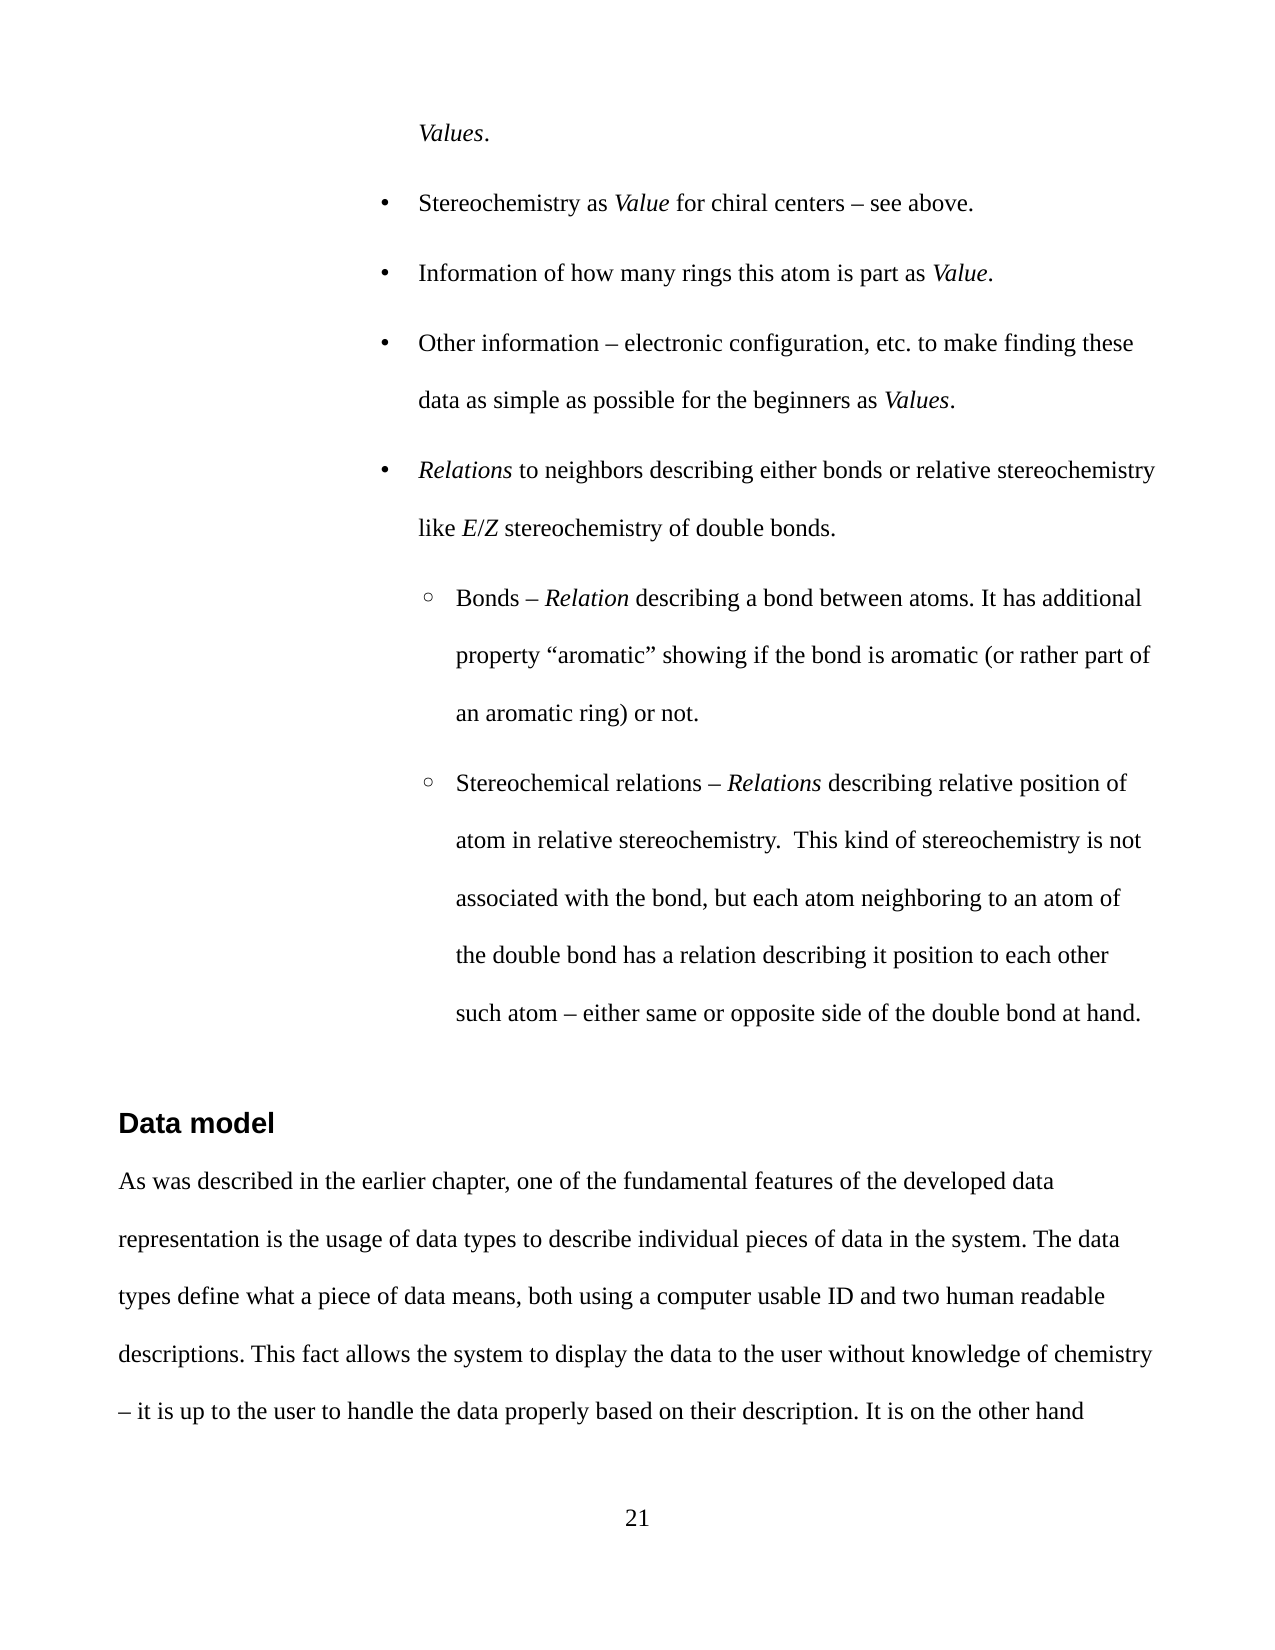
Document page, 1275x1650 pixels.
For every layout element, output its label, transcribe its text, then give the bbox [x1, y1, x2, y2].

list Information of how many rings this atom is part as Value. [381, 258, 1157, 287]
list Stereochemical relations – Relations describing relative position of atom in relative stereochemistry. This kind of stereochemistry is not associated with the bond, but each atom neighboring to an atom of the double bond has a relation describing it position to each other such atom – either same or opposite side of the double bond at hand. [418, 768, 1157, 1027]
subtitle Data model [118, 1106, 1157, 1139]
list Relations to neighbors describing either bonds or relative stereochemistry like E/Z stereochemistry of double bonds. [381, 456, 1157, 542]
text As was described in the earlier chapter, one of the fundamental features of the developed data representation is the usage of data types to describe individual pieces of data in the system. The data types define what a piece of data means, both using a computer usable ID and two human readable descriptions. This fact allows the system to display the data to the user without knowledge of chemistry – it is up to the user to handle the data properly based on their description. It is on the other hand [118, 1166, 1157, 1425]
list Other information – electronic configuration, etc. to make finding these data as simple as possible for the beginners as Values. [381, 328, 1157, 414]
list Bonds – Relation describing a bond between atoms. It has additional property “aromatic” showing if the bond is aromatic (or rather part of an aromatic ring) or not. [418, 583, 1157, 727]
list Values. [381, 118, 1157, 147]
list Stereochemistry as Value for chiral centers – see above. [381, 188, 1157, 217]
